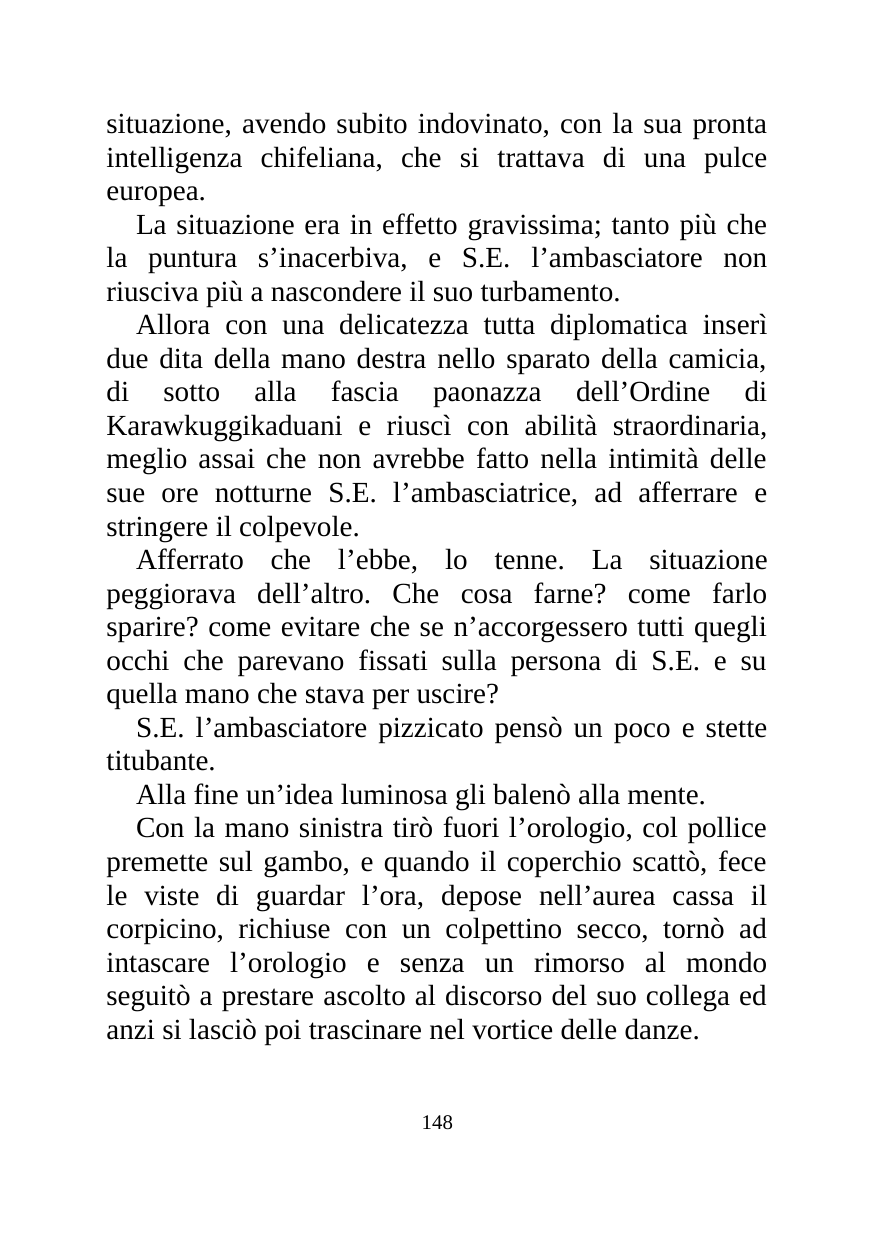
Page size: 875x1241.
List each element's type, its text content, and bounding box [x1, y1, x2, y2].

text Allora con una delicatezza tutta diplomatica inserì due dita della mano destra nello sparato della camicia, di sotto alla fascia paonazza dell’Ordine di Karawkuggikaduani e riuscì con abilità straordinaria, meglio assai che non avrebbe fatto nella intimità delle sue ore notturne S.E. l’ambasciatrice, ad afferrare e stringere il colpevole. [106, 307, 768, 542]
text situazione, avendo subito indovinato, con la sua pronta intelligenza chifeliana, che si trattava di una pulce europea. [106, 106, 768, 207]
text S.E. l’ambasciatore pizzicato pensò un poco e stette titubante. [106, 710, 768, 777]
text Alla fine un’idea luminosa gli balenò alla mente. [106, 777, 768, 811]
text La situazione era in effetto gravissima; tanto più che la puntura s’inacerbiva, e S.E. l’ambasciatore non riusciva più a nascondere il suo turbamento. [106, 207, 768, 307]
text Afferrato che l’ebbe, lo tenne. La situazione peggiorava dell’altro. Che cosa farne? come farlo sparire? come evitare che se n’accorgessero tutti quegli occhi che parevano fissati sulla persona di S.E. e su quella mano che stava per uscire? [106, 542, 768, 710]
text Con la mano sinistra tirò fuori l’orologio, col pollice premette sul gambo, e quando il coperchio scattò, fece le viste di guardar l’ora, depose nell’aurea cassa il corpicino, richiuse con un colpettino secco, tornò ad intascare l’orologio e senza un rimorso al mondo seguitò a prestare ascolto al discorso del suo collega ed anzi si lasciò poi trascinare nel vortice delle danze. [106, 811, 768, 1045]
